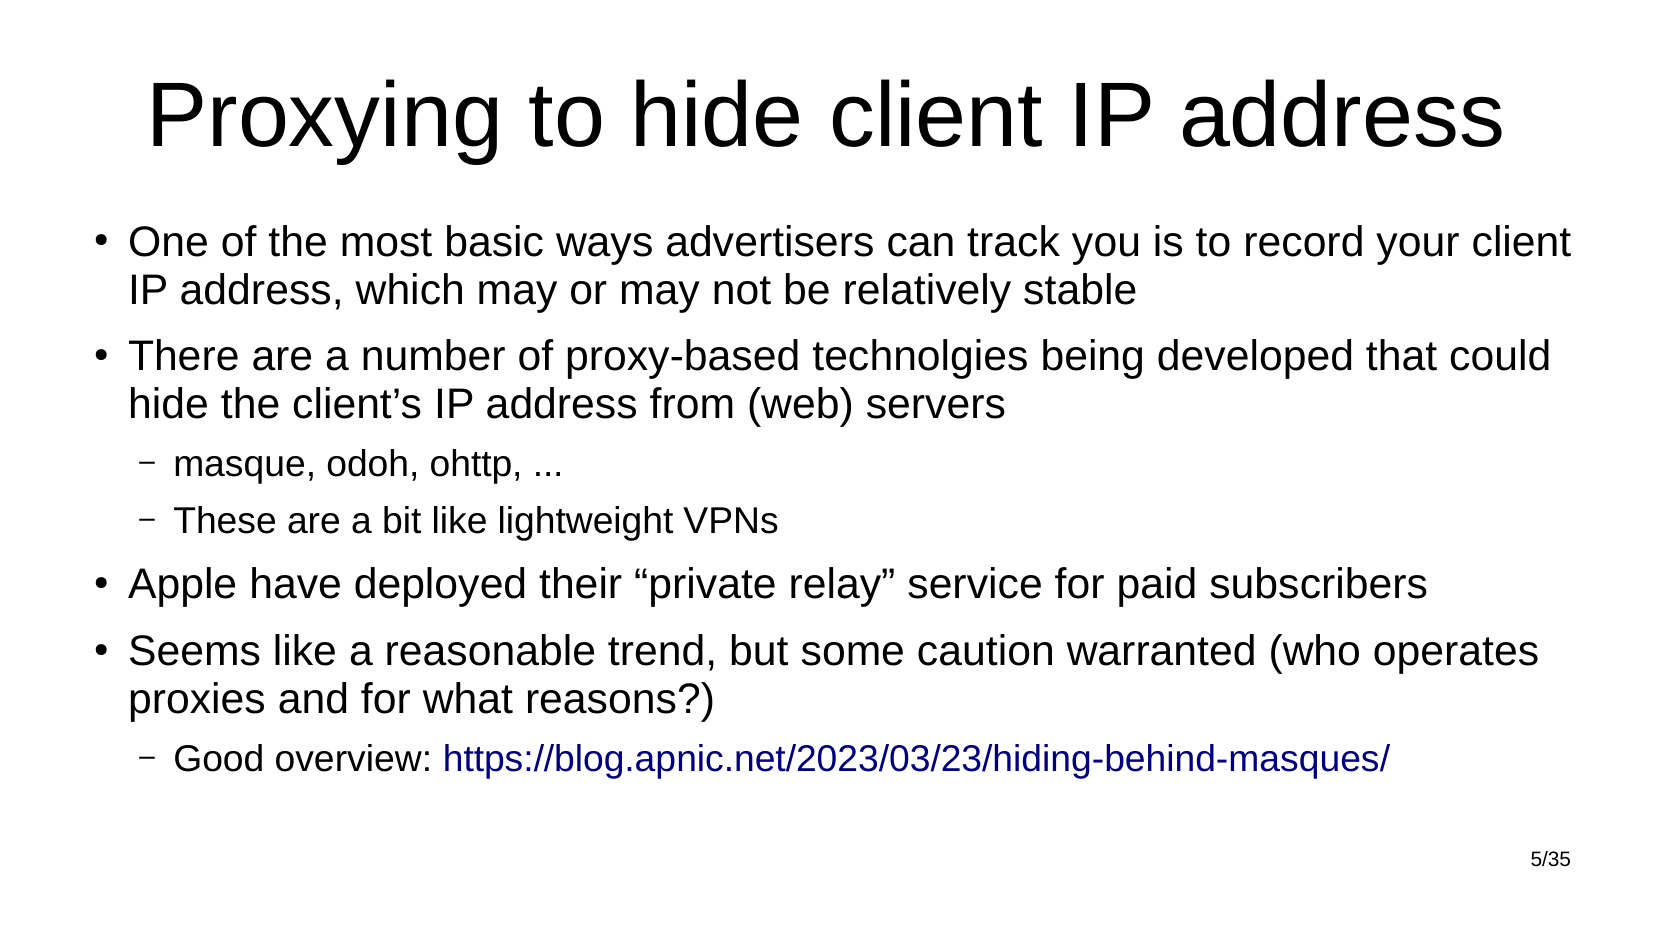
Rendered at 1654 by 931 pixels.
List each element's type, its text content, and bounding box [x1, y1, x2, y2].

list One of the most basic ways advertisers can track you is to record your client IP address, which may or may not be relatively stable There are a number of proxy-based technolgies being developed that could hide the client’s IP address from (web) servers masque, odoh, ohttp, ... These are a bit like lightweight VPNs Apple have deployed their “private relay” service for paid subscribers Seems like a reasonable trend, but some caution warranted (who operates proxies and for what reasons?) Good overview: https://blog.apnic.net/2023/03/23/hiding-behind-masques/ [82, 217, 1607, 780]
title Proxying to hide client IP address [82, 37, 1571, 193]
